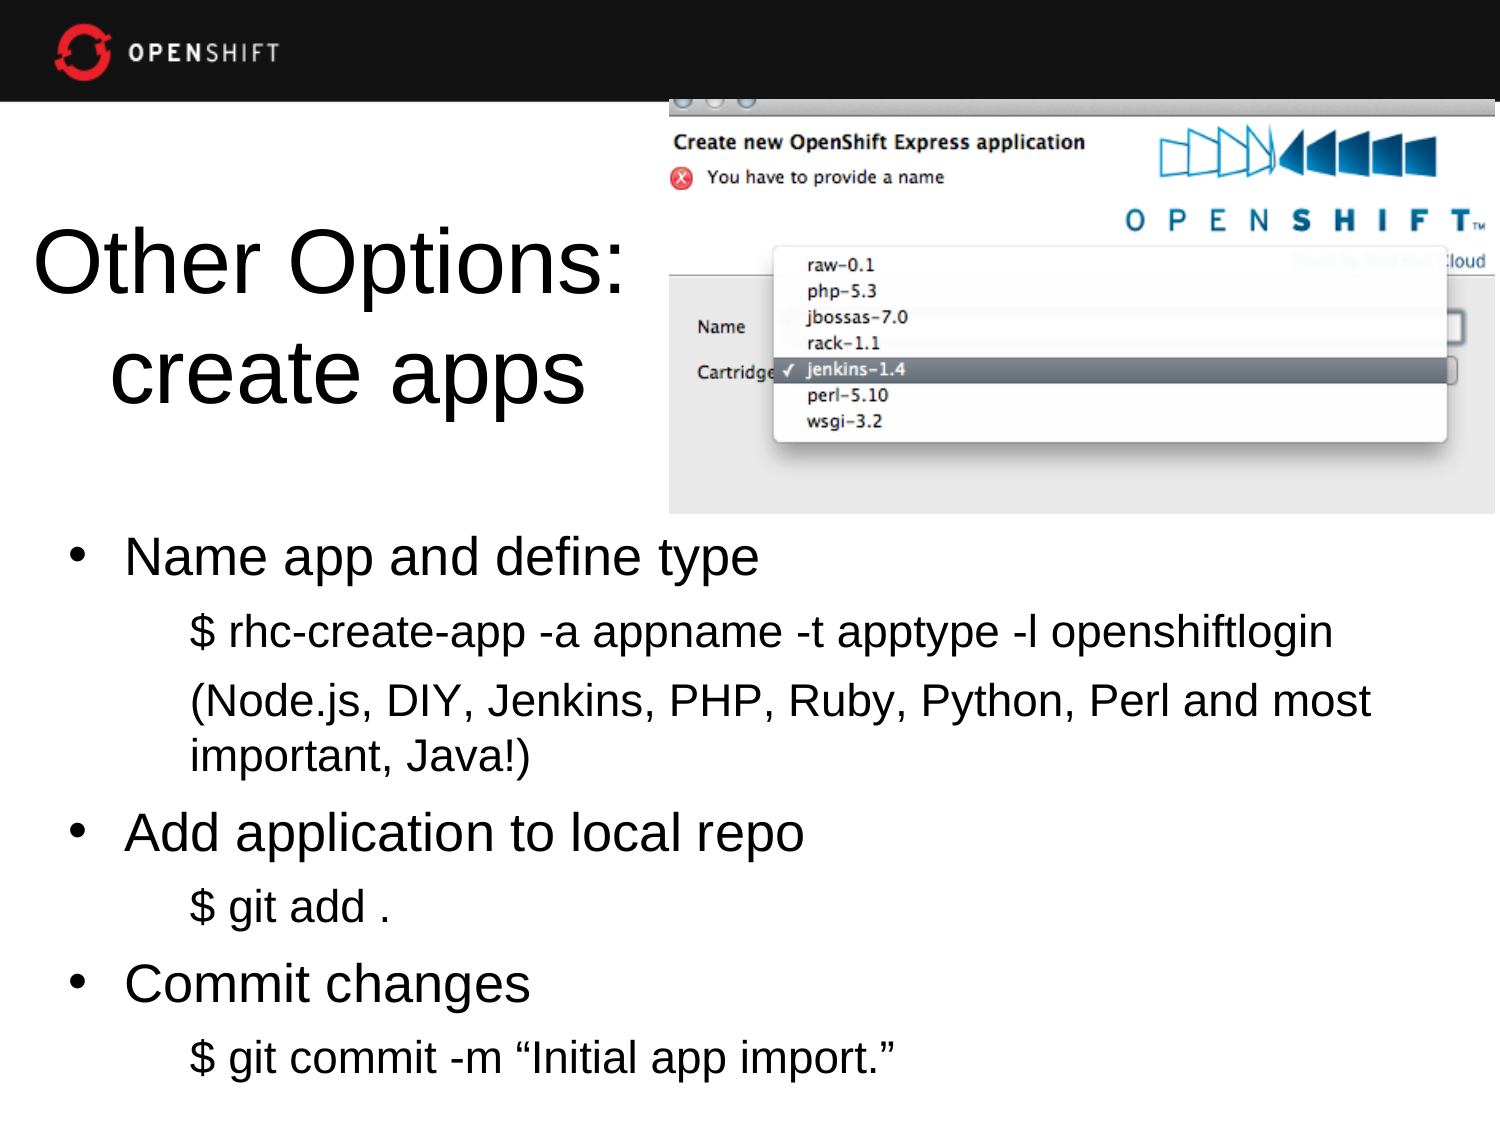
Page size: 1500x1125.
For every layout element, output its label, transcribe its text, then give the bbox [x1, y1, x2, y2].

title Other Options: create apps [18, 194, 669, 430]
list Name app and define type $ rhc-create-app -a appname -t apptype -l openshiftlogin (Node.js, DIY, Jenkins, PHP, Ruby, Python, Perl and most important, Java!) Add application to local repo $ git add . Commit changes $ git commit -m “Initial app import.” [53, 513, 1463, 1125]
picture [0, 0, 1500, 1125]
